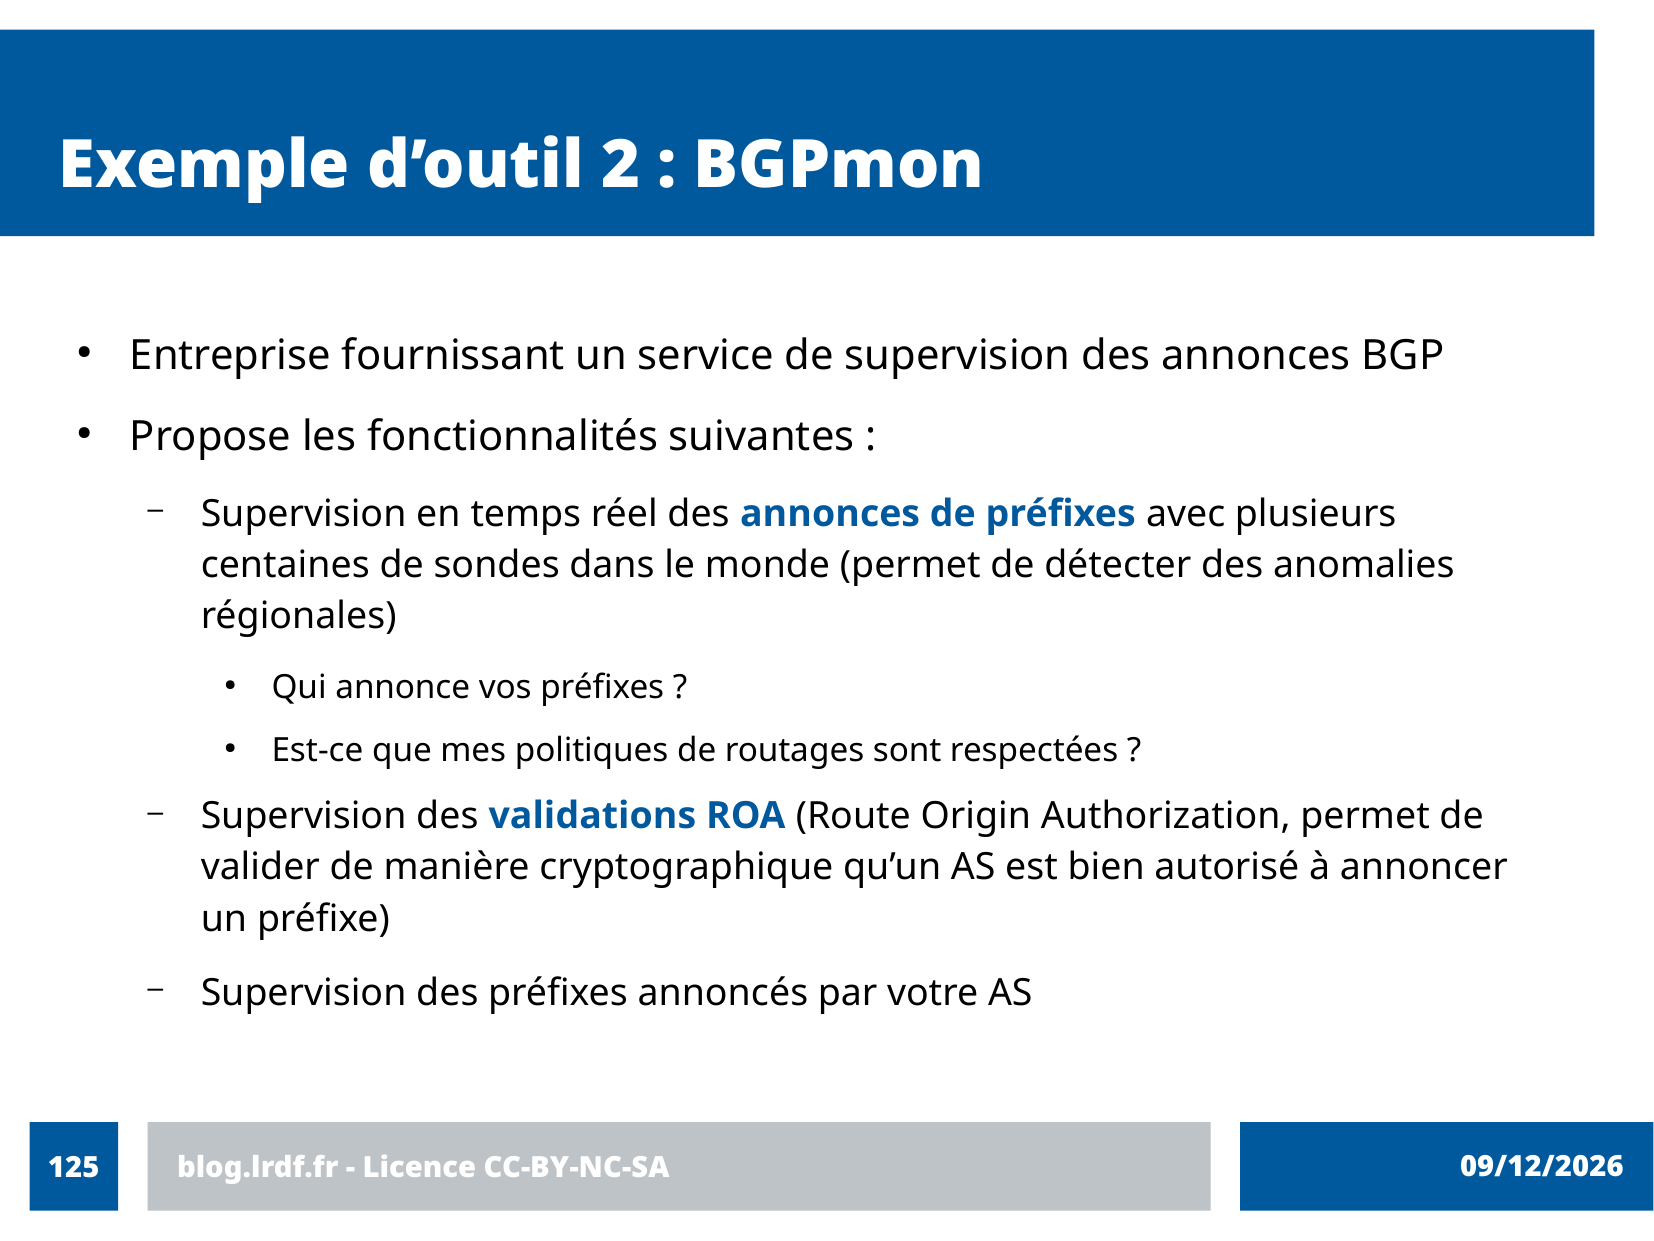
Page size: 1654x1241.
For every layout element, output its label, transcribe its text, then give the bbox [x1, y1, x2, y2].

title Exemple d’outil 2 : BGPmon [59, 59, 1595, 207]
list Entreprise fournissant un service de supervision des annonces BGP Propose les fonctionnalités suivantes : Supervision en temps réel des annonces de préfixes avec plusieurs centaines de sondes dans le monde (permet de détecter des anomalies régionales) Qui annonce vos préfixes ? Est-ce que mes politiques de routages sont respectées ? Supervision des validations ROA (Route Origin Authorization, permet de valider de manière cryptographique qu’un AS est bien autorisé à annoncer un préfixe) Supervision des préfixes annoncés par votre AS [59, 324, 1565, 1093]
